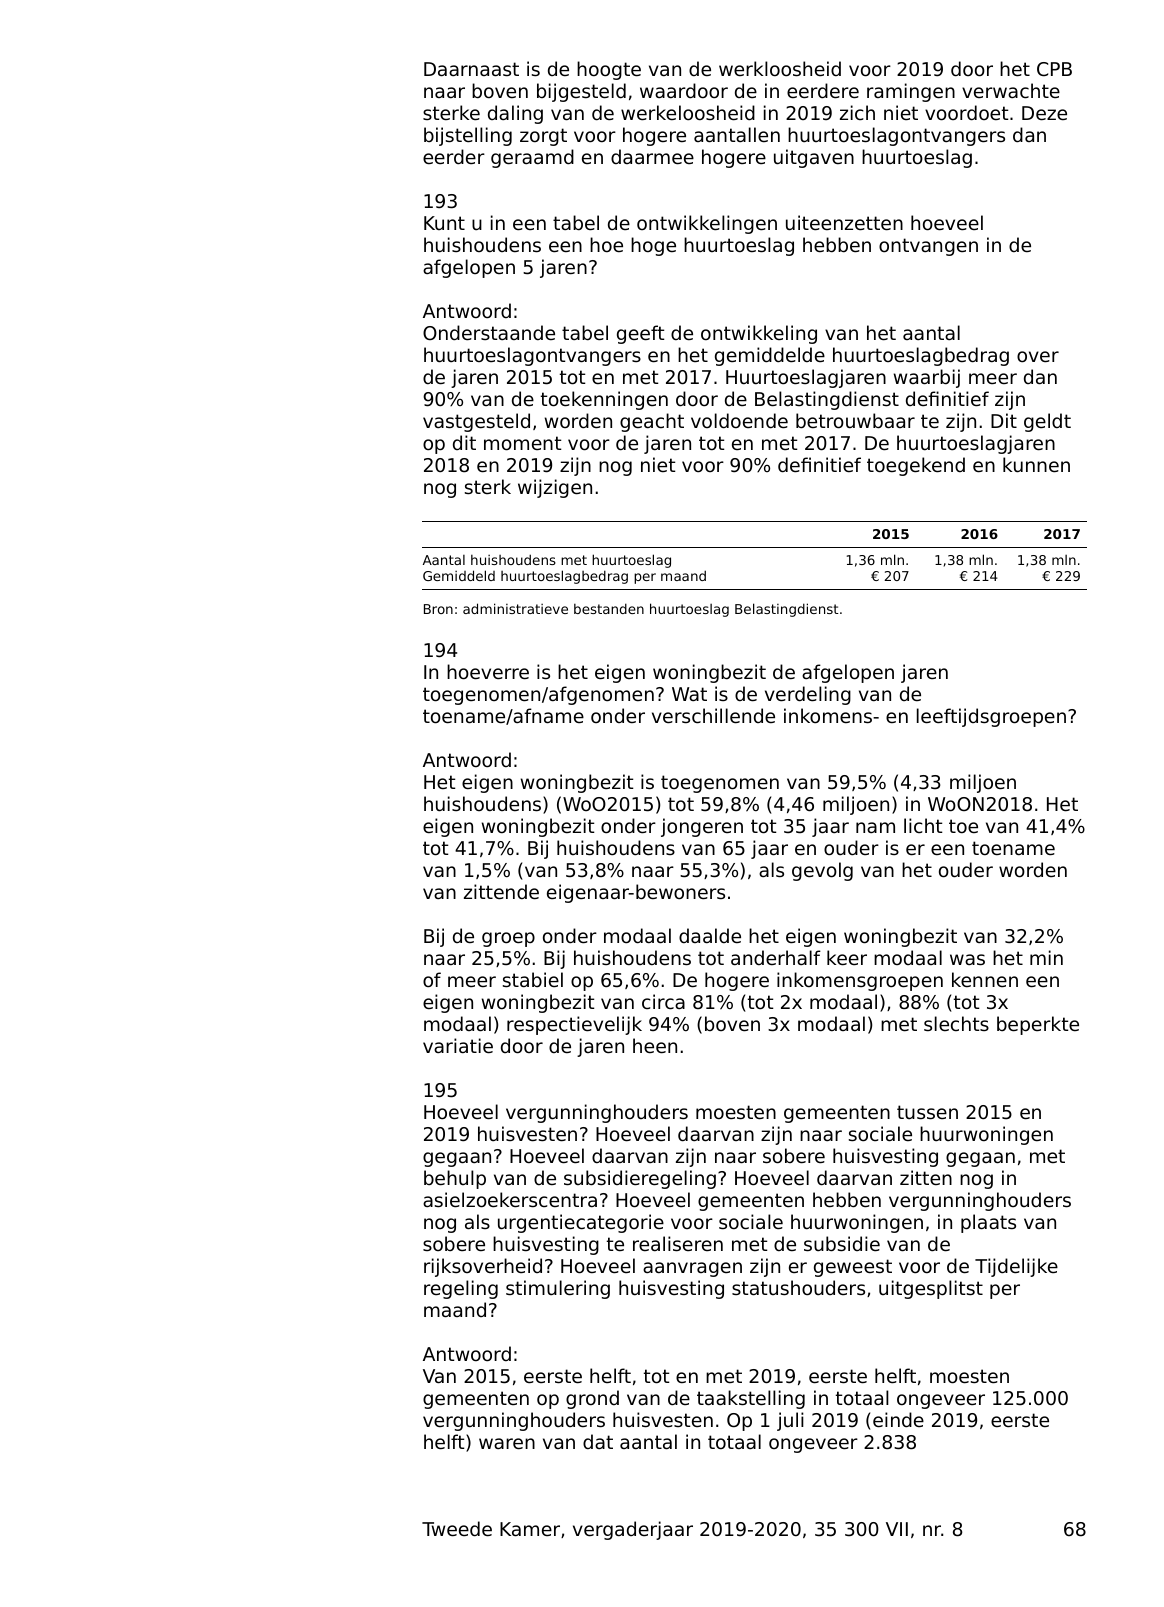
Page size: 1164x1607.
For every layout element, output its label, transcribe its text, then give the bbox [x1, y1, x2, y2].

text 194 [422, 640, 1087, 662]
table_cell € 207 [827, 569, 915, 589]
text Daarnaast is de hoogte van de werkloosheid voor 2019 door het CPB naar boven bijgesteld, waardoor de in eerdere ramingen verwachte sterke daling van de werkeloosheid in 2019 zich niet voordoet. Deze bijstelling zorgt voor hogere aantallen huurtoeslagontvangers dan eerder geraamd en daarmee hogere uitgaven huurtoeslag. [422, 59, 1087, 169]
text Antwoord: [422, 750, 1087, 772]
text 193 [422, 191, 1087, 213]
table_cell 1,36 mln. [827, 548, 915, 568]
table_cell Bron: administratieve bestanden huurtoeslag Belastingdienst. [422, 590, 1087, 617]
table_cell Gemiddeld huurtoeslagbedrag per maand [422, 569, 827, 589]
text Hoeveel vergunninghouders moesten gemeenten tussen 2015 en 2019 huisvesten? Hoeveel daarvan zijn naar sociale huurwoningen gegaan? Hoeveel daarvan zijn naar sobere huisvesting gegaan, met behulp van de subsidieregeling? Hoeveel daarvan zitten nog in asielzoekerscentra? Hoeveel gemeenten hebben vergunninghouders nog als urgentiecategorie voor sociale huurwoningen, in plaats van sobere huisvesting te realiseren met de subsidie van de rijksoverheid? Hoeveel aanvragen zijn er geweest voor de Tijdelijke regeling stimulering huisvesting statushouders, uitgesplitst per maand? [422, 1102, 1087, 1322]
text In hoeverre is het eigen woningbezit de afgelopen jaren toegenomen/afgenomen? Wat is de verdeling van de toename/afname onder verschillende inkomens- en leeftijdsgroepen? [422, 662, 1087, 728]
table_header [422, 522, 827, 547]
text 195 [422, 1080, 1087, 1102]
table_cell 1,38 mln. [1004, 548, 1087, 568]
text Antwoord: [422, 1344, 1087, 1366]
table_header 2015 [827, 522, 915, 547]
table_cell Aantal huishoudens met huurtoeslag [422, 548, 827, 568]
text Antwoord: [422, 301, 1087, 323]
text Bij de groep onder modaal daalde het eigen woningbezit van 32,2% naar 25,5%. Bij huishoudens tot anderhalf keer modaal was het min of meer stabiel op 65,6%. De hogere inkomensgroepen kennen een eigen woningbezit van circa 81% (tot 2x modaal), 88% (tot 3x modaal) respectievelijk 94% (boven 3x modaal) met slechts beperkte variatie door de jaren heen. [422, 926, 1087, 1058]
table_header 2017 [1004, 522, 1087, 547]
table_cell € 229 [1004, 569, 1087, 589]
text Van 2015, eerste helft, tot en met 2019, eerste helft, moesten gemeenten op grond van de taakstelling in totaal ongeveer 125.000 vergunninghouders huisvesten. Op 1 juli 2019 (einde 2019, eerste helft) waren van dat aantal in totaal ongeveer 2.838 [422, 1366, 1087, 1454]
table_cell 1,38 mln. [915, 548, 1004, 568]
text Kunt u in een tabel de ontwikkelingen uiteenzetten hoeveel huishoudens een hoe hoge huurtoeslag hebben ontvangen in de afgelopen 5 jaren? [422, 213, 1087, 279]
text Onderstaande tabel geeft de ontwikkeling van het aantal huurtoeslagontvangers en het gemiddelde huurtoeslagbedrag over de jaren 2015 tot en met 2017. Huurtoeslagjaren waarbij meer dan 90% van de toekenningen door de Belastingdienst definitief zijn vastgesteld, worden geacht voldoende betrouwbaar te zijn. Dit geldt op dit moment voor de jaren tot en met 2017. De huurtoeslagjaren 2018 en 2019 zijn nog niet voor 90% definitief toegekend en kunnen nog sterk wijzigen. [422, 323, 1087, 499]
table_header 2016 [915, 522, 1004, 547]
text Het eigen woningbezit is toegenomen van 59,5% (4,33 miljoen huishoudens) (WoO2015) tot 59,8% (4,46 miljoen) in WoON2018. Het eigen woningbezit onder jongeren tot 35 jaar nam licht toe van 41,4% tot 41,7%. Bij huishoudens van 65 jaar en ouder is er een toename van 1,5% (van 53,8% naar 55,3%), als gevolg van het ouder worden van zittende eigenaar-bewoners. [422, 772, 1087, 904]
table_cell € 214 [915, 569, 1004, 589]
